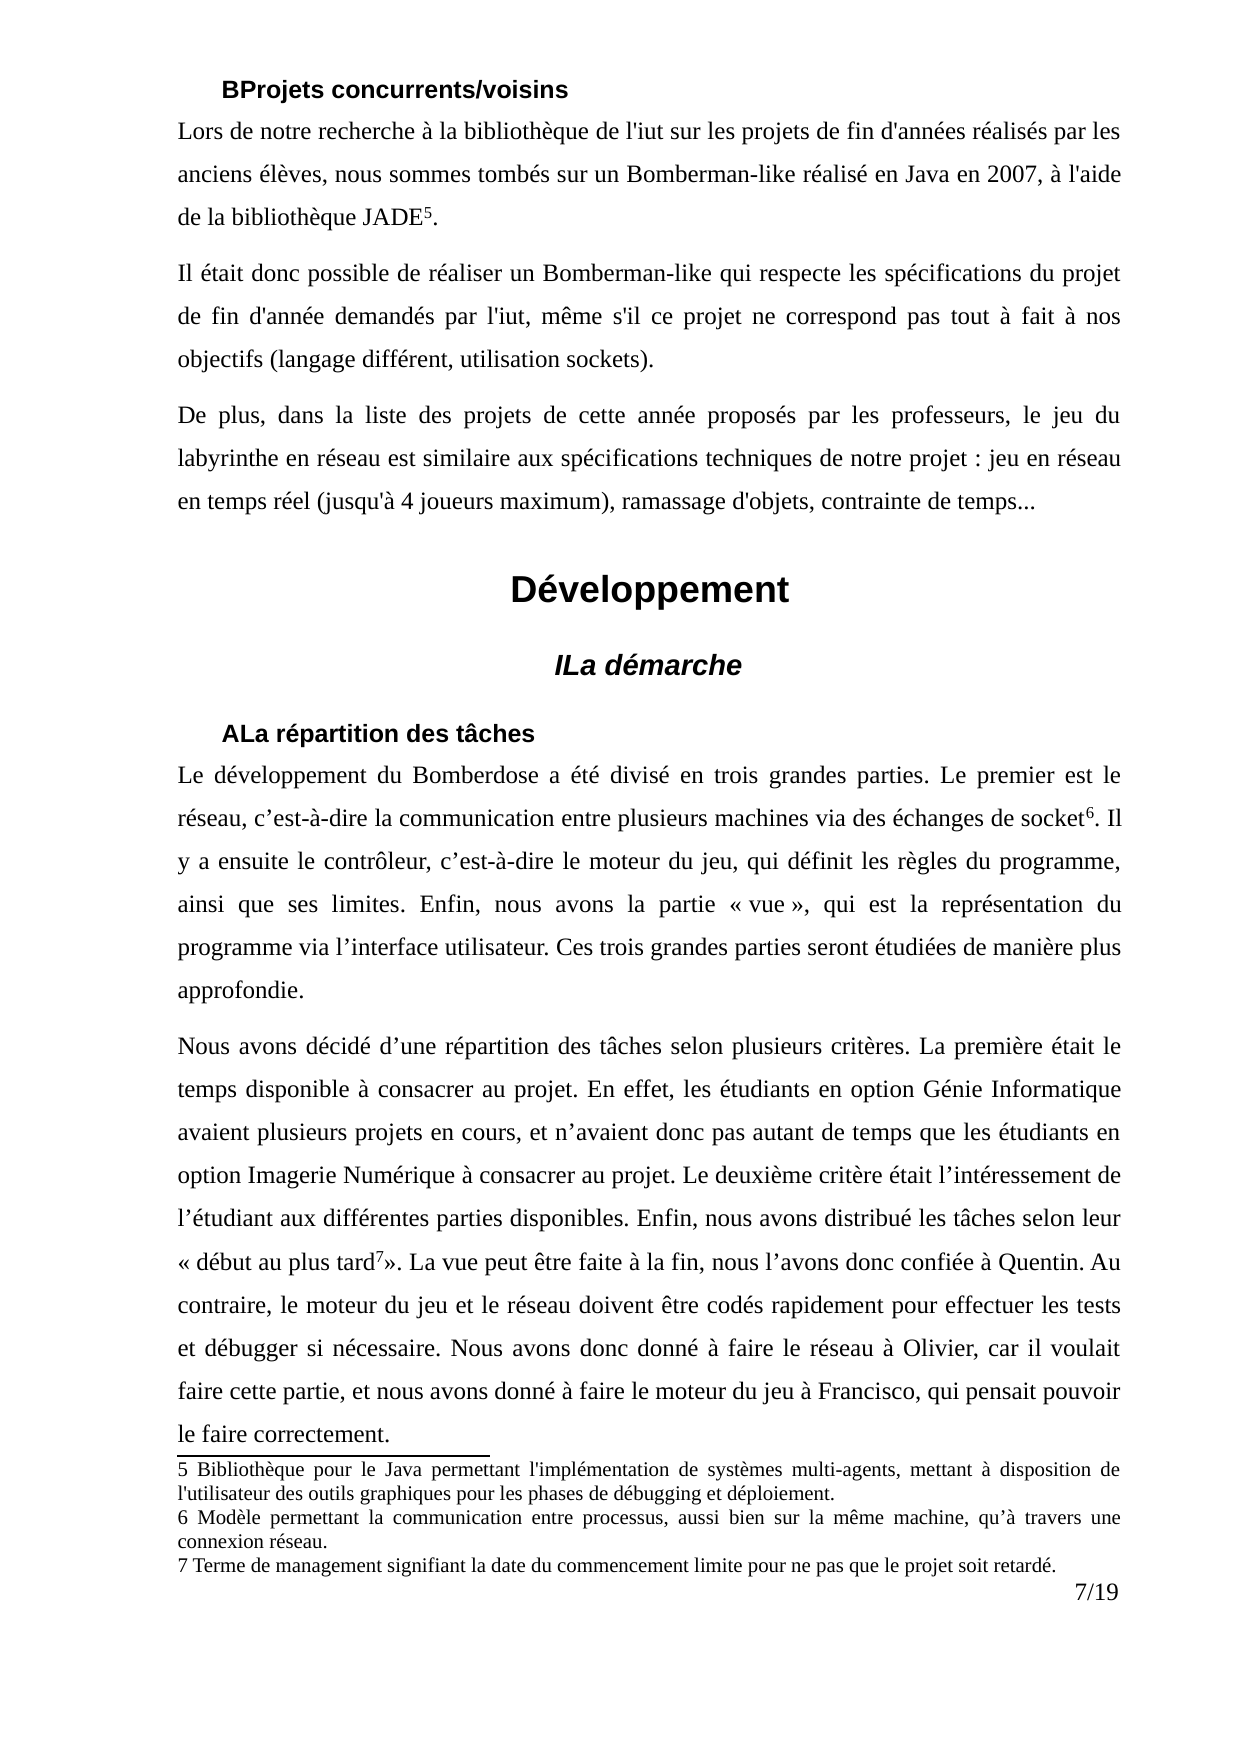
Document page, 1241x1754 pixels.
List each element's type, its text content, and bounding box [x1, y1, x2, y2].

subtitle La répartition des tâches [177, 718, 1122, 747]
text Le développement du Bomberdose a été divisé en trois grandes parties. Le premier est le réseau, c’est-à-dire la communication entre plusieurs machines via des échanges de socket. Il y a ensuite le contrôleur, c’est-à-dire le moteur du jeu, qui définit les règles du programme, ainsi que ses limites. Enfin, nous avons la partie « vue », qui est la représentation du programme via l’interface utilisateur. Ces trois grandes parties seront étudiées de manière plus approfondie. [177, 760, 1122, 1004]
subtitle Développement [177, 567, 1122, 610]
text Modèle permettant la communication entre processus, aussi bien sur la même machine, qu’à travers une connexion réseau. [177, 1505, 1122, 1553]
text Il était donc possible de réaliser un Bomberman-like qui respecte les spécifications du projet de fin d'année demandés par l'iut, même s'il ce projet ne correspond pas tout à fait à nos objectifs (langage différent, utilisation sockets). [177, 258, 1122, 373]
text Bibliothèque pour le Java permettant l'implémentation de systèmes multi-agents, mettant à disposition de l'utilisateur des outils graphiques pour les phases de débugging et déploiement. [177, 1457, 1122, 1505]
subtitle Projets concurrents/voisins [177, 75, 1122, 104]
text Nous avons décidé d’une répartition des tâches selon plusieurs critères. La première était le temps disponible à consacrer au projet. En effet, les étudiants en option Génie Informatique avaient plusieurs projets en cours, et n’avaient donc pas autant de temps que les étudiants en option Imagerie Numérique à consacrer au projet. Le deuxième critère était l’intéressement de l’étudiant aux différentes parties disponibles. Enfin, nous avons distribué les tâches selon leur « début au plus tard». La vue peut être faite à la fin, nous l’avons donc confiée à Quentin. Au contraire, le moteur du jeu et le réseau doivent être codés rapidement pour effectuer les tests et débugger si nécessaire. Nous avons donc donné à faire le réseau à Olivier, car il voulait faire cette partie, et nous avons donné à faire le moteur du jeu à Francisco, qui pensait pouvoir le faire correctement. [177, 1031, 1122, 1448]
subtitle La démarche [177, 647, 1122, 681]
text De plus, dans la liste des projets de cette année proposés par les professeurs, le jeu du labyrinthe en réseau est similaire aux spécifications techniques de notre projet : jeu en réseau en temps réel (jusqu'à 4 joueurs maximum), ramassage d'objets, contrainte de temps... [177, 400, 1122, 515]
text Terme de management signifiant la date du commencement limite pour ne pas que le projet soit retardé. [177, 1553, 1122, 1577]
text Lors de notre recherche à la bibliothèque de l'iut sur les projets de fin d'années réalisés par les anciens élèves, nous sommes tombés sur un Bomberman-like réalisé en Java en 2007, à l'aide de la bibliothèque JADE. [177, 116, 1122, 231]
